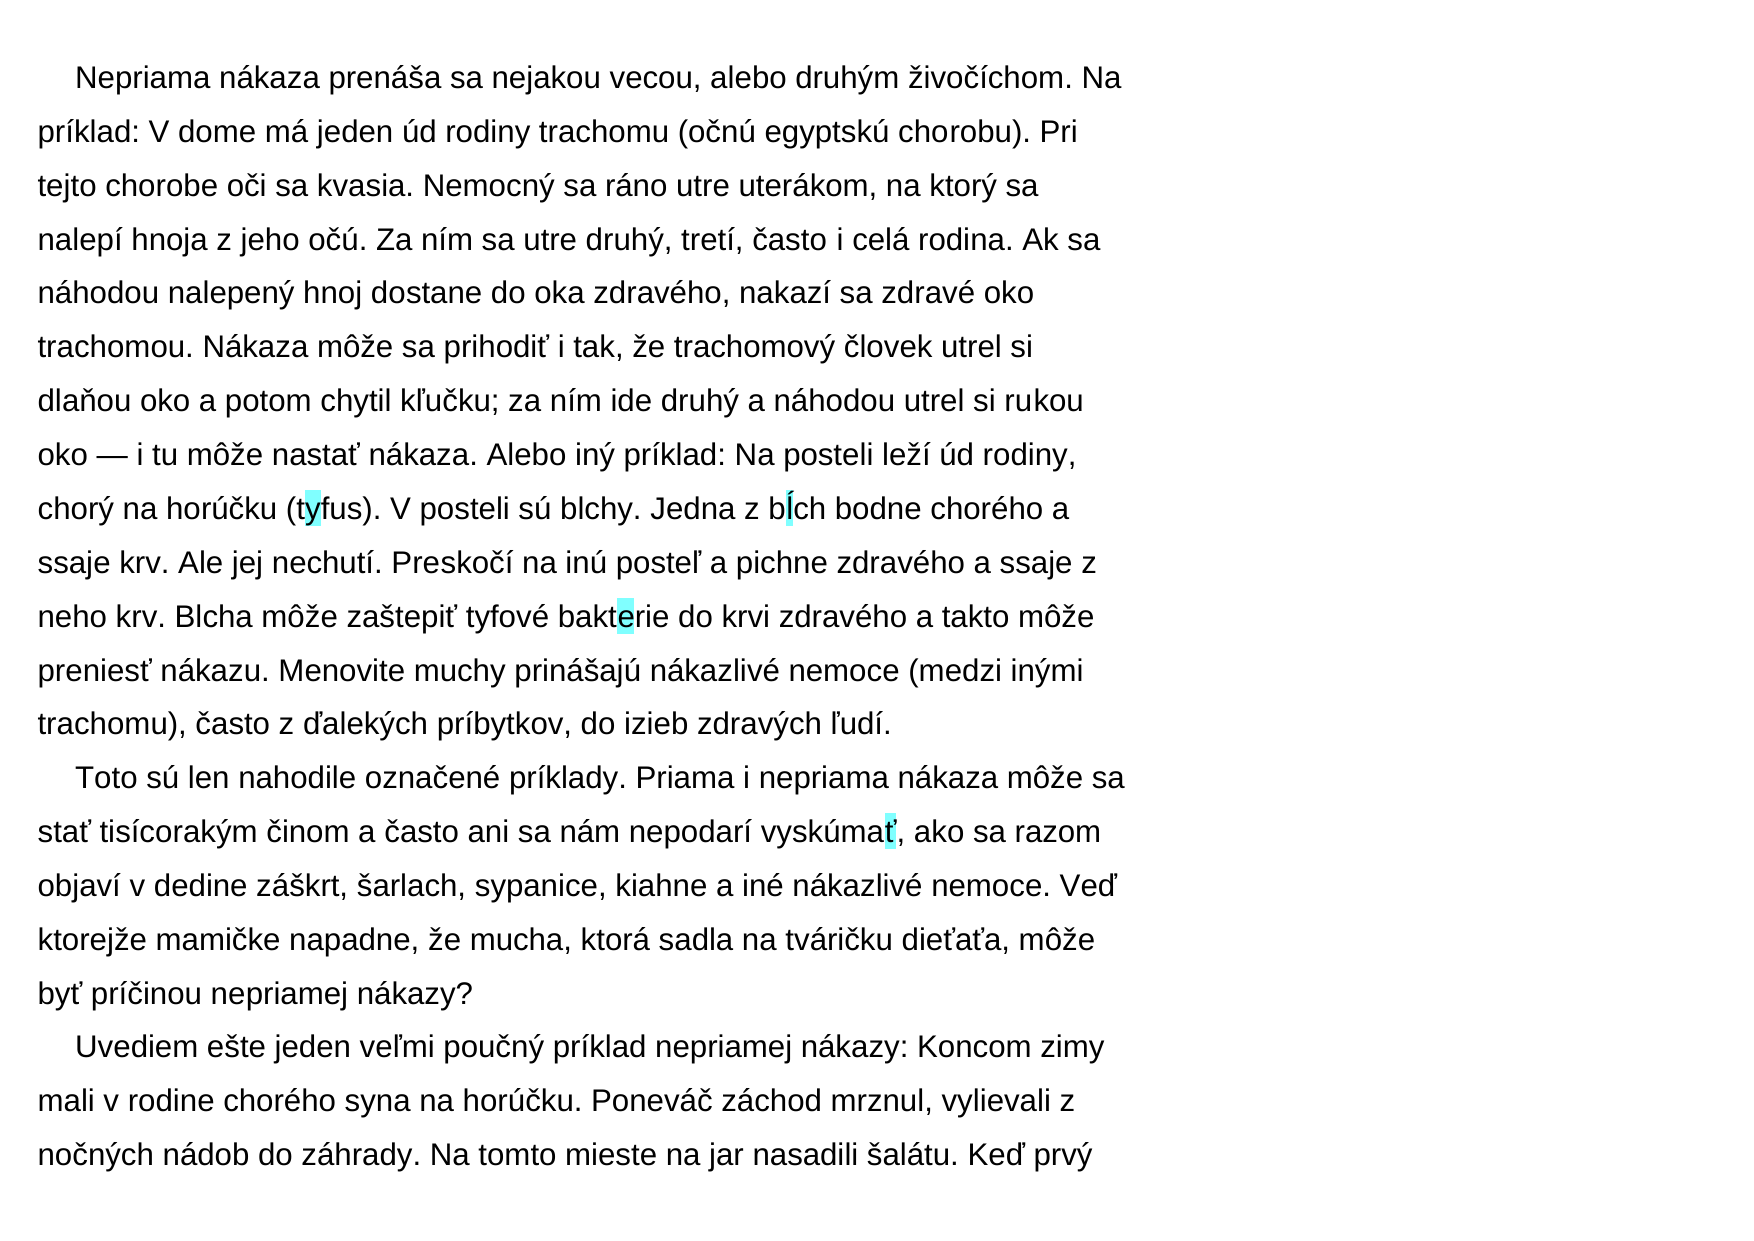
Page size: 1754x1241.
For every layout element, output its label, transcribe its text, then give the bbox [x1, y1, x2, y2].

text Nepriama nákaza prenáša sa nejakou vecou, alebo druhým živočíchom. Na príklad: V dome má jeden úd rodiny trachomu (očnú egyptskú cho­robu). Pri tejto chorobe oči sa kvasia. Nemocný sa ráno utre uterákom, na ktorý sa nalepí hnoja z jeho očú. Za ním sa utre druhý, tretí, často i celá rodina. Ak sa náhodou nalepený hnoj do­stane do oka zdravého, nakazí sa zdravé oko trachomou. Nákaza môže sa prihodiť i tak, že trachomový človek utrel si dlaňou oko a potom chytil kľučku; za ním ide druhý a náhodou utrel si ru­kou oko — i tu môže nastať nákaza. Alebo iný príklad: Na posteli leží úd rodiny, chorý na ho­rúčku (tyfus). V posteli sú blchy. Jedna z bĺch bodne chorého a ssaje krv. Ale jej nechutí. Pre­skočí na inú posteľ a pichne zdravého a ssaje z neho krv. Blcha môže zaštepiť tyfové bakterie do krvi zdravého a takto môže preniesť nákazu. Menovite muchy prinášajú nákazlivé nemoce (medzi inými trachomu), často z ďalekých príbytkov, do izieb zdravých ľudí. [37, 59, 1130, 741]
text Toto sú len nahodile označené príklady. Priama i nepriama nákaza môže sa stať tisíco­rakým činom a často ani sa nám nepodarí vyskúmať, ako sa razom objaví v dedine záškrt, šarlach, sypanice, kiahne a iné nákazlivé nemoce. Veď ktorejže mamičke napadne, že mucha, ktorá sadla na tváričku dieťaťa, môže byť príčinou ne­priamej nákazy? [37, 759, 1130, 1011]
text Uvediem ešte jeden veľmi poučný príklad nepriamej nákazy: Koncom zimy mali v rodine chorého syna na horúčku. Poneváč záchod mrznul, vylievali z nočných nádob do záhrady. Na tomto mieste na jar nasadili šalátu. Keď prvý [37, 1028, 1130, 1172]
